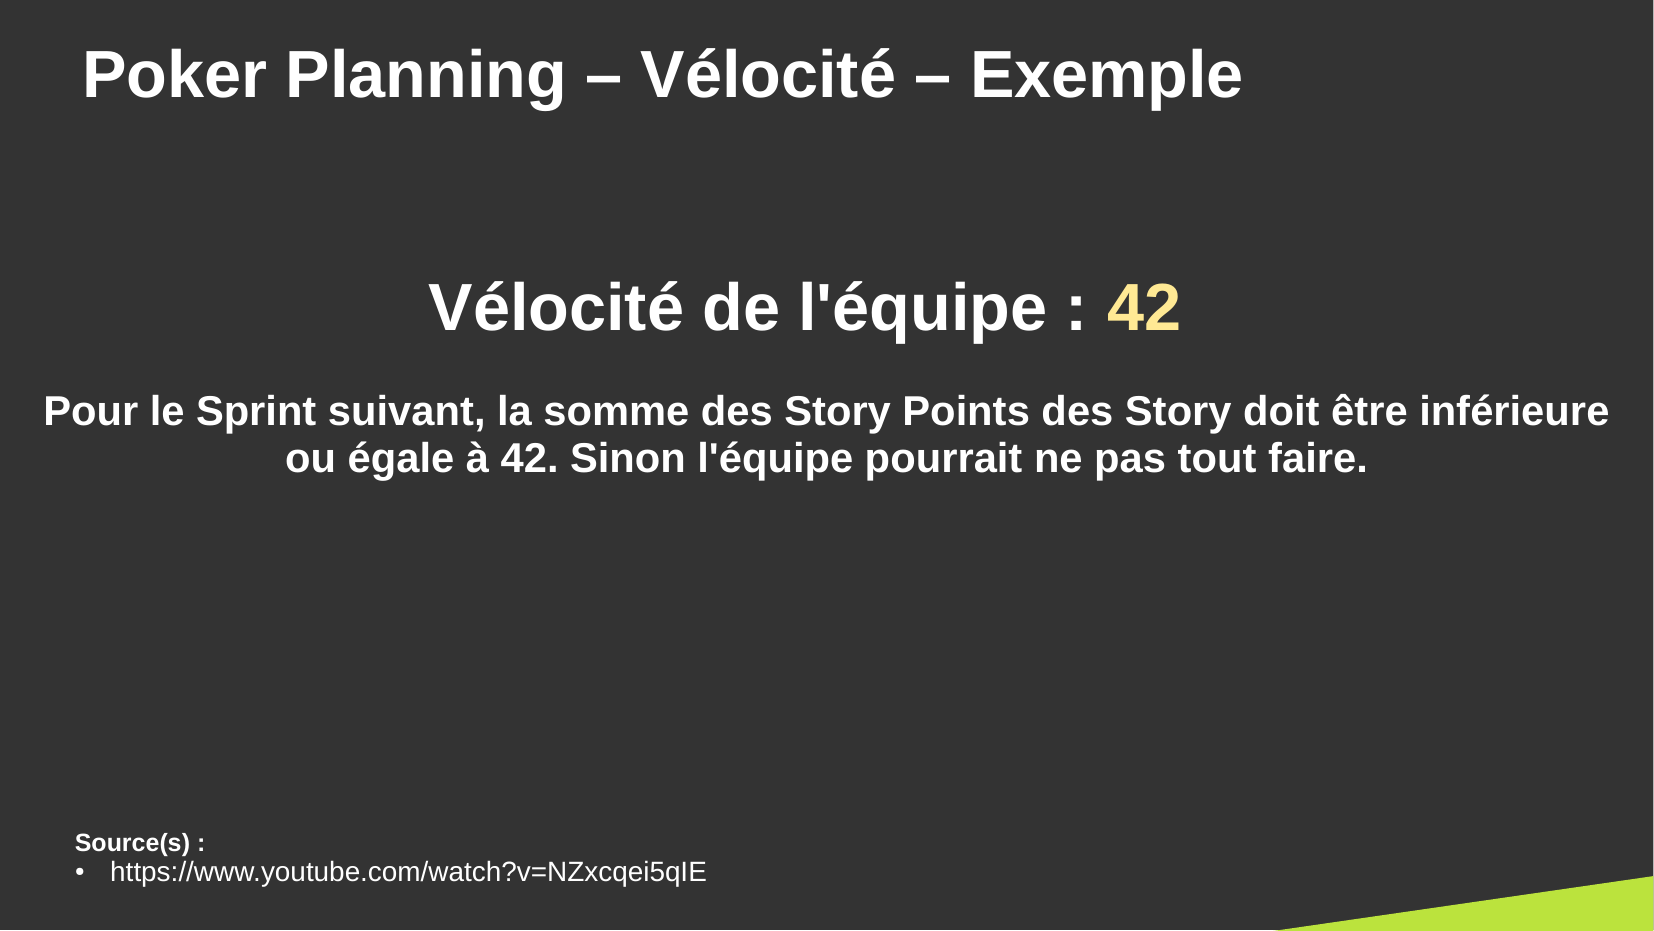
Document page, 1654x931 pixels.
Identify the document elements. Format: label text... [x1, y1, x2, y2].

text_box [1273, 876, 1654, 931]
title Poker Planning – Vélocité – Exemple [82, 37, 1571, 122]
text_box Source(s) : https://www.youtube.com/watch?v=NZxcqei5qIE [60, 821, 1546, 921]
title Vélocité de l'équipe : 42 [389, 236, 1221, 378]
title Pour le Sprint suivant, la somme des Story Points des Story doit être inférieure ou égale à 42. Sinon l'équipe pourrait ne pas tout faire. [31, 387, 1622, 481]
